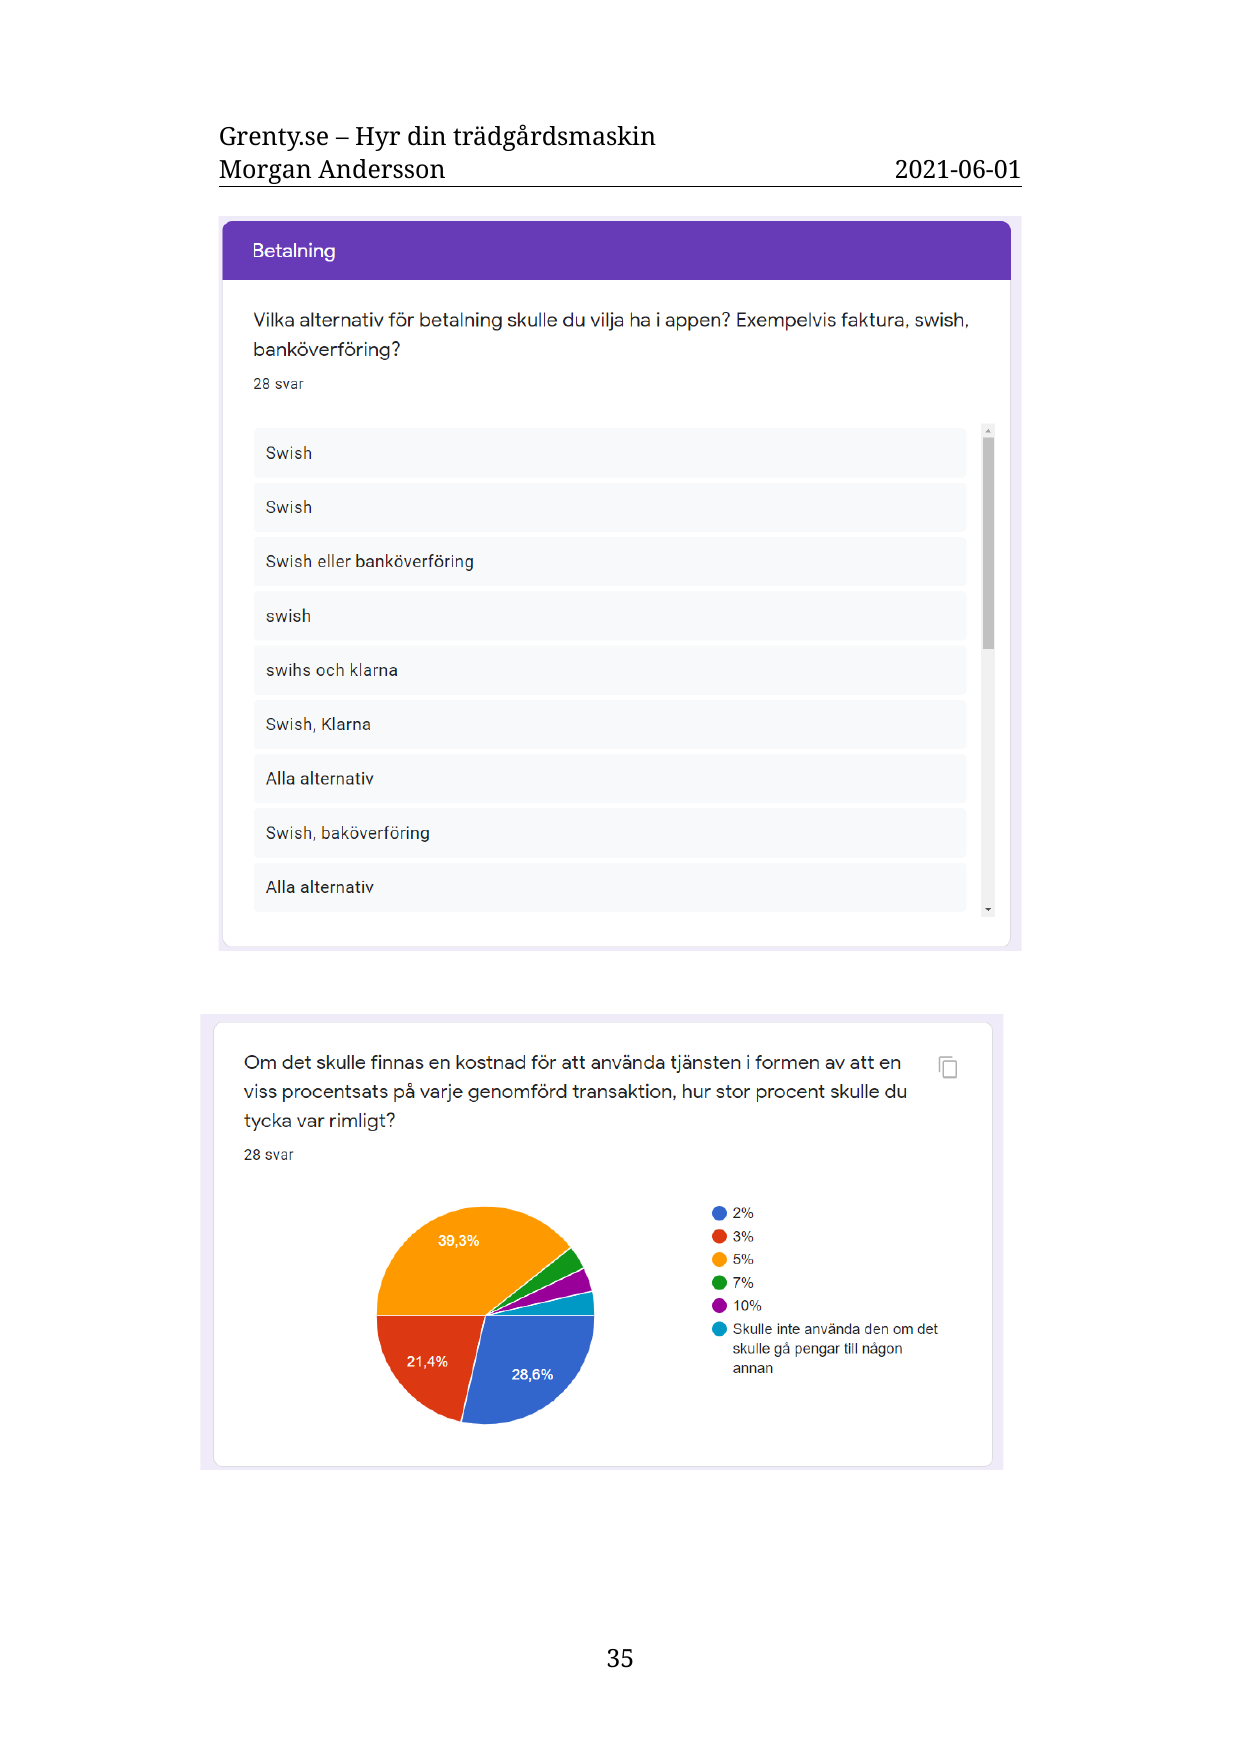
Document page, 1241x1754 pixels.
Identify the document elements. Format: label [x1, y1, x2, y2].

picture [218, 216, 1022, 951]
picture [200, 1014, 1004, 1470]
